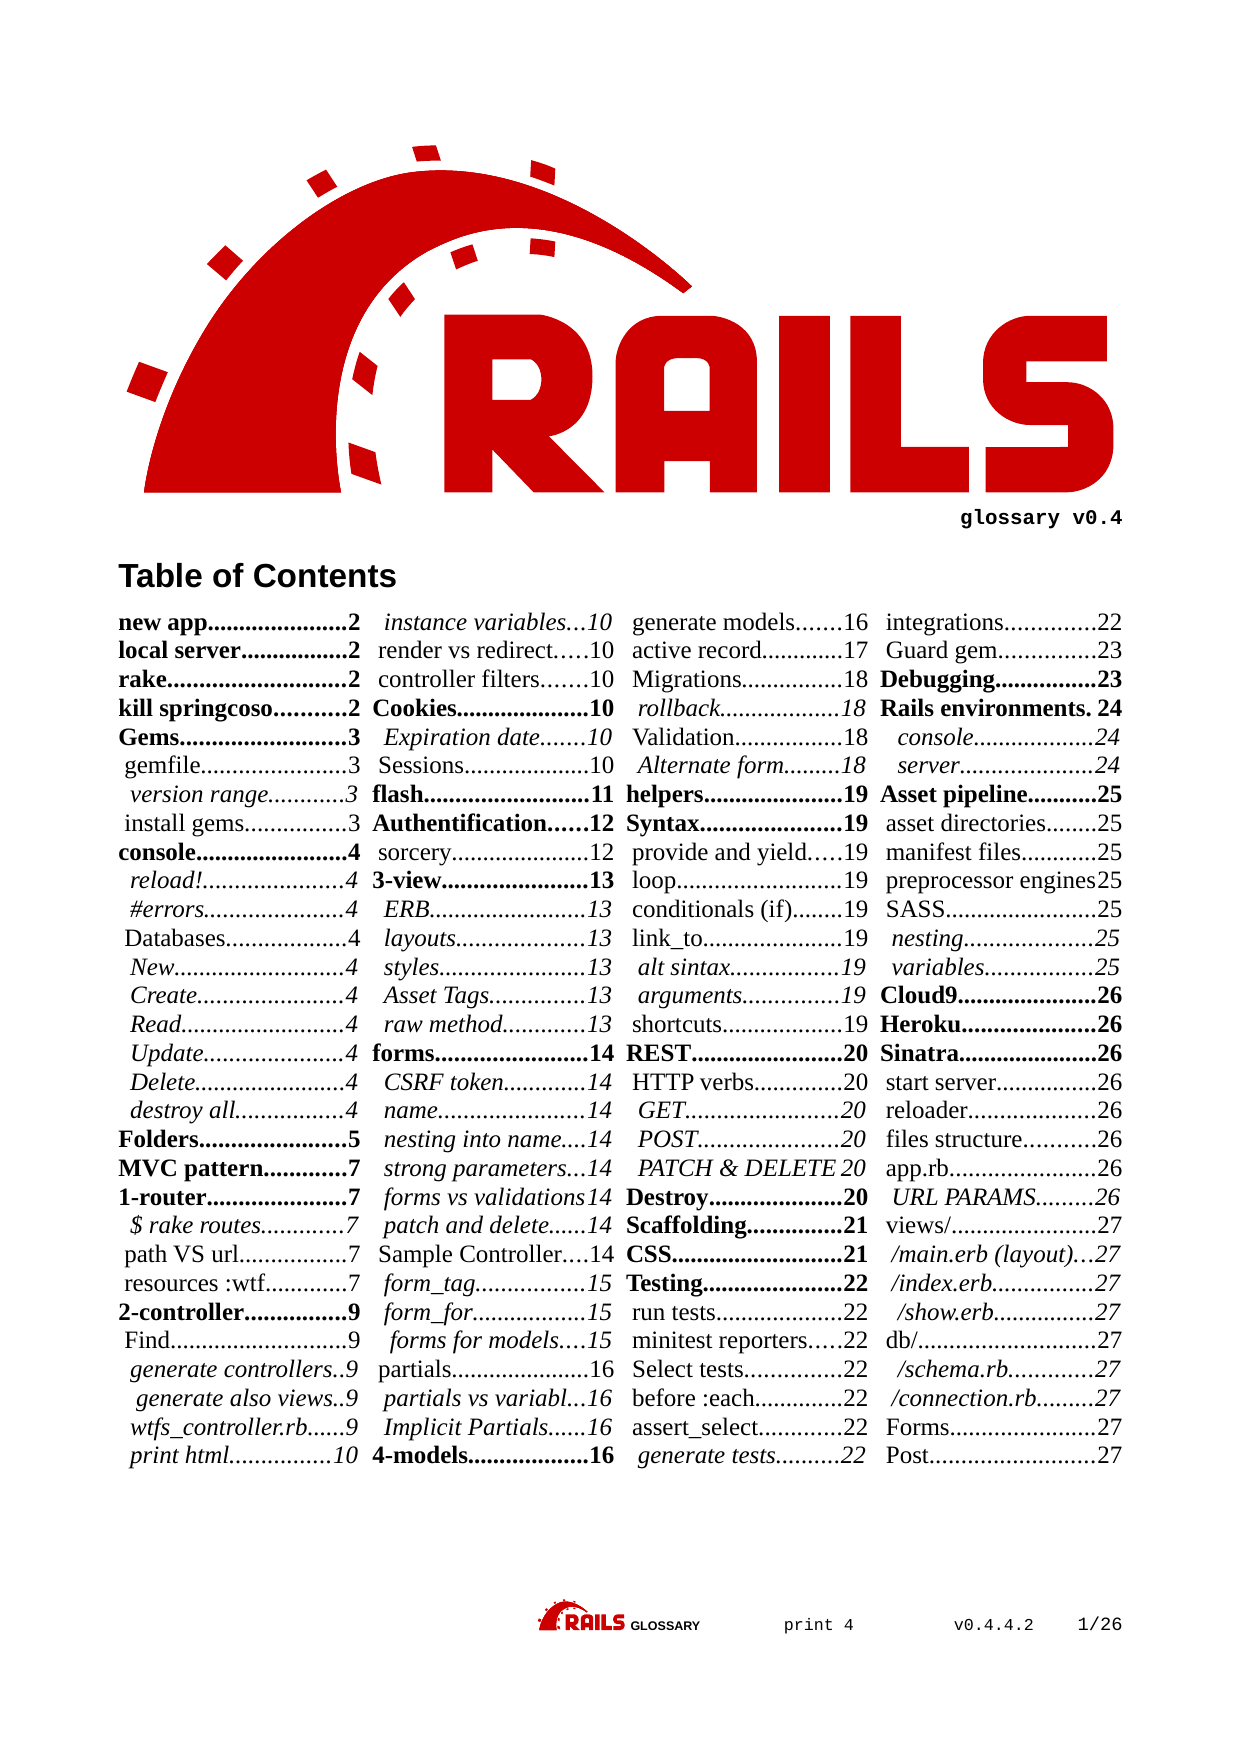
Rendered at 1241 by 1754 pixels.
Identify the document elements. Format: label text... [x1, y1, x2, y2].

text Gems 3 [118, 722, 360, 750]
text /main.erb (layout) 27 [891, 1239, 1122, 1268]
text kill springcoso 2 [118, 693, 360, 722]
text strong parameters 14 [384, 1153, 614, 1182]
text generate models 16 [632, 607, 868, 635]
text Sessions 10 [378, 750, 614, 779]
text Destroy 20 [626, 1182, 868, 1210]
text #errors 4 [130, 894, 360, 923]
text preprocessor engines 25 [886, 865, 1122, 894]
text 3-view 13 [372, 865, 614, 894]
text Implicit Partials 16 [384, 1412, 614, 1440]
text form_for 15 [384, 1297, 614, 1325]
text new app 2 [118, 607, 360, 635]
text views/ 27 [886, 1210, 1122, 1239]
text styles 13 [384, 952, 614, 980]
text link_to 19 [632, 923, 868, 952]
text asset directories 25 [886, 808, 1122, 837]
text generate controllers 9 [130, 1354, 360, 1383]
text db/ 27 [886, 1325, 1122, 1354]
text gemfile 3 [124, 750, 360, 779]
text nesting 25 [891, 923, 1122, 952]
text rollback 18 [638, 693, 868, 722]
text manifest files 25 [886, 837, 1122, 865]
text flash 11 [372, 779, 614, 808]
text Cookies 10 [372, 693, 614, 722]
text provide and yield 19 [632, 837, 868, 865]
text Read 4 [130, 1009, 360, 1038]
text active record 17 [632, 635, 868, 664]
text $ rake routes 7 [130, 1210, 360, 1239]
text Sinatra 26 [880, 1038, 1122, 1067]
text Select tests 22 [632, 1354, 868, 1383]
text before :each 22 [632, 1383, 868, 1412]
text Debugging 23 [880, 664, 1122, 693]
text 1-router 7 [118, 1182, 360, 1210]
text URL PARAMS 26 [891, 1182, 1122, 1210]
text destroy all 4 [130, 1095, 360, 1124]
text Alternate form 18 [638, 750, 868, 779]
text rake 2 [118, 664, 360, 693]
text New 4 [130, 952, 360, 980]
text forms 14 [372, 1038, 614, 1067]
text shortcuts 19 [632, 1009, 868, 1038]
text Authentification 12 [372, 808, 614, 837]
text resources :wtf 7 [124, 1268, 360, 1297]
text instance variables 10 [384, 607, 614, 635]
text minitest reporters 22 [632, 1325, 868, 1354]
text console 4 [118, 837, 360, 865]
text run tests 22 [632, 1297, 868, 1325]
text Guard gem 23 [886, 635, 1122, 664]
text local server 2 [118, 635, 360, 664]
text Testing 22 [626, 1268, 868, 1297]
text app.rb 26 [886, 1153, 1122, 1182]
text POST 20 [638, 1124, 868, 1153]
text helpers 19 [626, 779, 868, 808]
text Validation 18 [632, 722, 868, 750]
text 4-models 16 [372, 1440, 614, 1469]
text Heroku 26 [880, 1009, 1122, 1038]
text REST 20 [626, 1038, 868, 1067]
text generate also views 9 [136, 1383, 360, 1412]
text Delete 4 [130, 1067, 360, 1095]
text arguments 19 [638, 980, 868, 1009]
text SASS 25 [886, 894, 1122, 923]
text wtfs_controller.rb 9 [130, 1412, 360, 1440]
text variables 25 [891, 952, 1122, 980]
text partials vs variabl 16 [384, 1383, 614, 1412]
text generate tests 22 [638, 1440, 868, 1469]
text server 24 [897, 750, 1122, 779]
text assert_select 22 [632, 1412, 868, 1440]
text 2-controller 9 [118, 1297, 360, 1325]
text patch and delete 14 [384, 1210, 614, 1239]
text Cloud9 26 [880, 980, 1122, 1009]
subtitle Table of Contents [118, 556, 1122, 594]
text Rails environments 24 [880, 693, 1122, 722]
text reloader 26 [886, 1095, 1122, 1124]
text forms vs validations 14 [384, 1182, 614, 1210]
text Update 4 [130, 1038, 360, 1067]
text controller filters 10 [378, 664, 614, 693]
text CSS 21 [626, 1239, 868, 1268]
text glossary v0.4 [118, 507, 1122, 531]
text files structure 26 [886, 1124, 1122, 1153]
text Create 4 [130, 980, 360, 1009]
text raw method 13 [384, 1009, 614, 1038]
text ERB 13 [384, 894, 614, 923]
text Syntax 19 [626, 808, 868, 837]
text loop 19 [632, 865, 868, 894]
text forms for models 15 [389, 1325, 614, 1354]
text partials 16 [378, 1354, 614, 1383]
text Asset pipeline 25 [880, 779, 1122, 808]
text /show.erb 27 [891, 1297, 1122, 1325]
text GET 20 [638, 1095, 868, 1124]
text install gems 3 [124, 808, 360, 837]
text MVC pattern 7 [118, 1153, 360, 1182]
text alt sintax 19 [638, 952, 868, 980]
text /index.erb 27 [891, 1268, 1122, 1297]
text Databases 4 [124, 923, 360, 952]
text name 14 [384, 1095, 614, 1124]
text start server 26 [886, 1067, 1122, 1095]
text render vs redirect 10 [378, 635, 614, 664]
text PATCH & DELETE 20 [638, 1153, 868, 1182]
text Scaffolding 21 [626, 1210, 868, 1239]
text console 24 [897, 722, 1122, 750]
text reload! 4 [130, 865, 360, 894]
text Sample Controller 14 [378, 1239, 614, 1268]
text sorcery 12 [378, 837, 614, 865]
text /connection.rb 27 [891, 1383, 1122, 1412]
text integrations 22 [886, 607, 1122, 635]
text path VS url 7 [124, 1239, 360, 1268]
text version range 3 [130, 779, 360, 808]
text Asset Tags 13 [384, 980, 614, 1009]
text /schema.rb 27 [891, 1354, 1122, 1383]
text Migrations 18 [632, 664, 868, 693]
text Folders 5 [118, 1124, 360, 1153]
text nesting into name 14 [384, 1124, 614, 1153]
text Expiration date 10 [384, 722, 614, 750]
text Forms 27 [886, 1412, 1122, 1440]
text conditionals (if) 19 [632, 894, 868, 923]
text form_tag 15 [384, 1268, 614, 1297]
text CSRF token 14 [384, 1067, 614, 1095]
text print html 10 [130, 1440, 360, 1469]
text Find 9 [124, 1325, 360, 1354]
text layouts 13 [384, 923, 614, 952]
text HTTP verbs 20 [632, 1067, 868, 1095]
text Post 27 [886, 1440, 1122, 1469]
